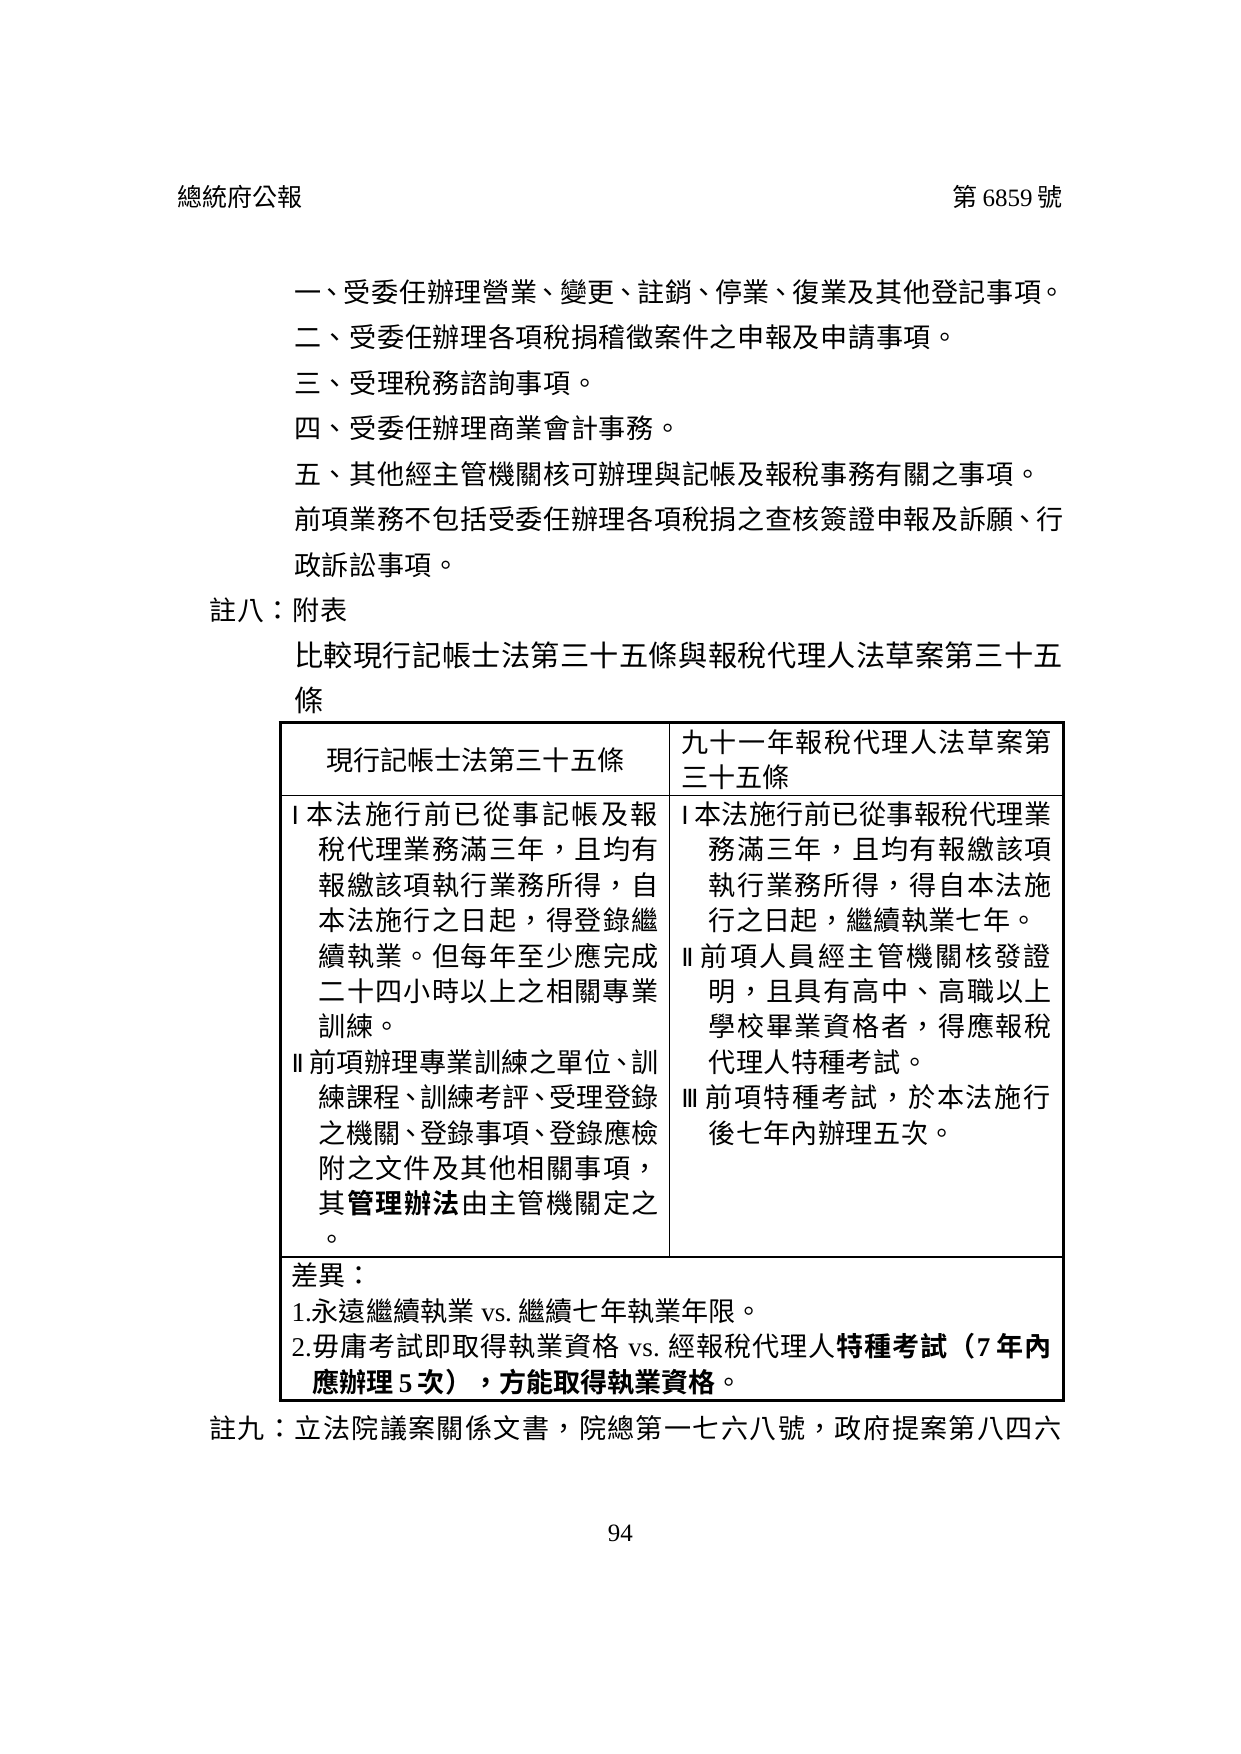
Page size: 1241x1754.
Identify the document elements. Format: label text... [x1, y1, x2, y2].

text 一、受委任辦理營業、變更、註銷、停業、復業及其他登記事項。 [294, 266, 1063, 311]
text 二、受委任辦理各項稅捐稽徵案件之申報及申請事項。 [294, 311, 1063, 357]
text 註九：立法院議案關係文書，院總第一七六八號，政府提案第八四六 [209, 1402, 1063, 1448]
table_header 九十一年報稅代理人法草案第三十五條 [670, 724, 1062, 795]
table_cell Ⅰ本法施行前已從事報稅代理業務滿三年，且均有報繳該項執行業務所得，得自本法施行之日起，繼續執業七年。 Ⅱ前項人員經主管機關核發證明，且具有高中、高職以上學校畢業資格者，得應報稅代理人特種考試。 Ⅲ前項特種考試，於本法施行後七年內辦理五次。 [670, 796, 1062, 1256]
table_cell Ⅰ本法施行前已從事記帳及報稅代理業務滿三年，且均有報繳該項執行業務所得，自本法施行之日起，得登錄繼續執業。但每年至少應完成二十四小時以上之相關專業訓練。 Ⅱ前項辦理專業訓練之單位、訓練課程、訓練考評、受理登錄之機關、登錄事項、登錄應檢附之文件及其他相關事項，其管理辦法由主管機關定之。 [282, 796, 669, 1256]
text 註八：附表 [209, 584, 1063, 630]
text 前項業務不包括受委任辦理各項稅捐之查核簽證申報及訴願、行政訴訟事項。 [294, 493, 1063, 584]
table_cell 差異： 1.永遠繼續執業 vs. 繼續七年執業年限。 2.毋庸考試即取得執業資格 vs. 經報稅代理人特種考試（7年內應辦理5次），方能取得執業資格。 [282, 1258, 1062, 1399]
text 四、受委任辦理商業會計事務。 [294, 402, 1063, 448]
table_header 現行記帳士法第三十五條 [282, 724, 669, 795]
text 三、受理稅務諮詢事項。 [294, 357, 1063, 402]
text 比較現行記帳士法第三十五條與報稅代理人法草案第三十五條 [294, 630, 1063, 721]
text 五、其他經主管機關核可辦理與記帳及報稅事務有關之事項。 [294, 448, 1063, 493]
